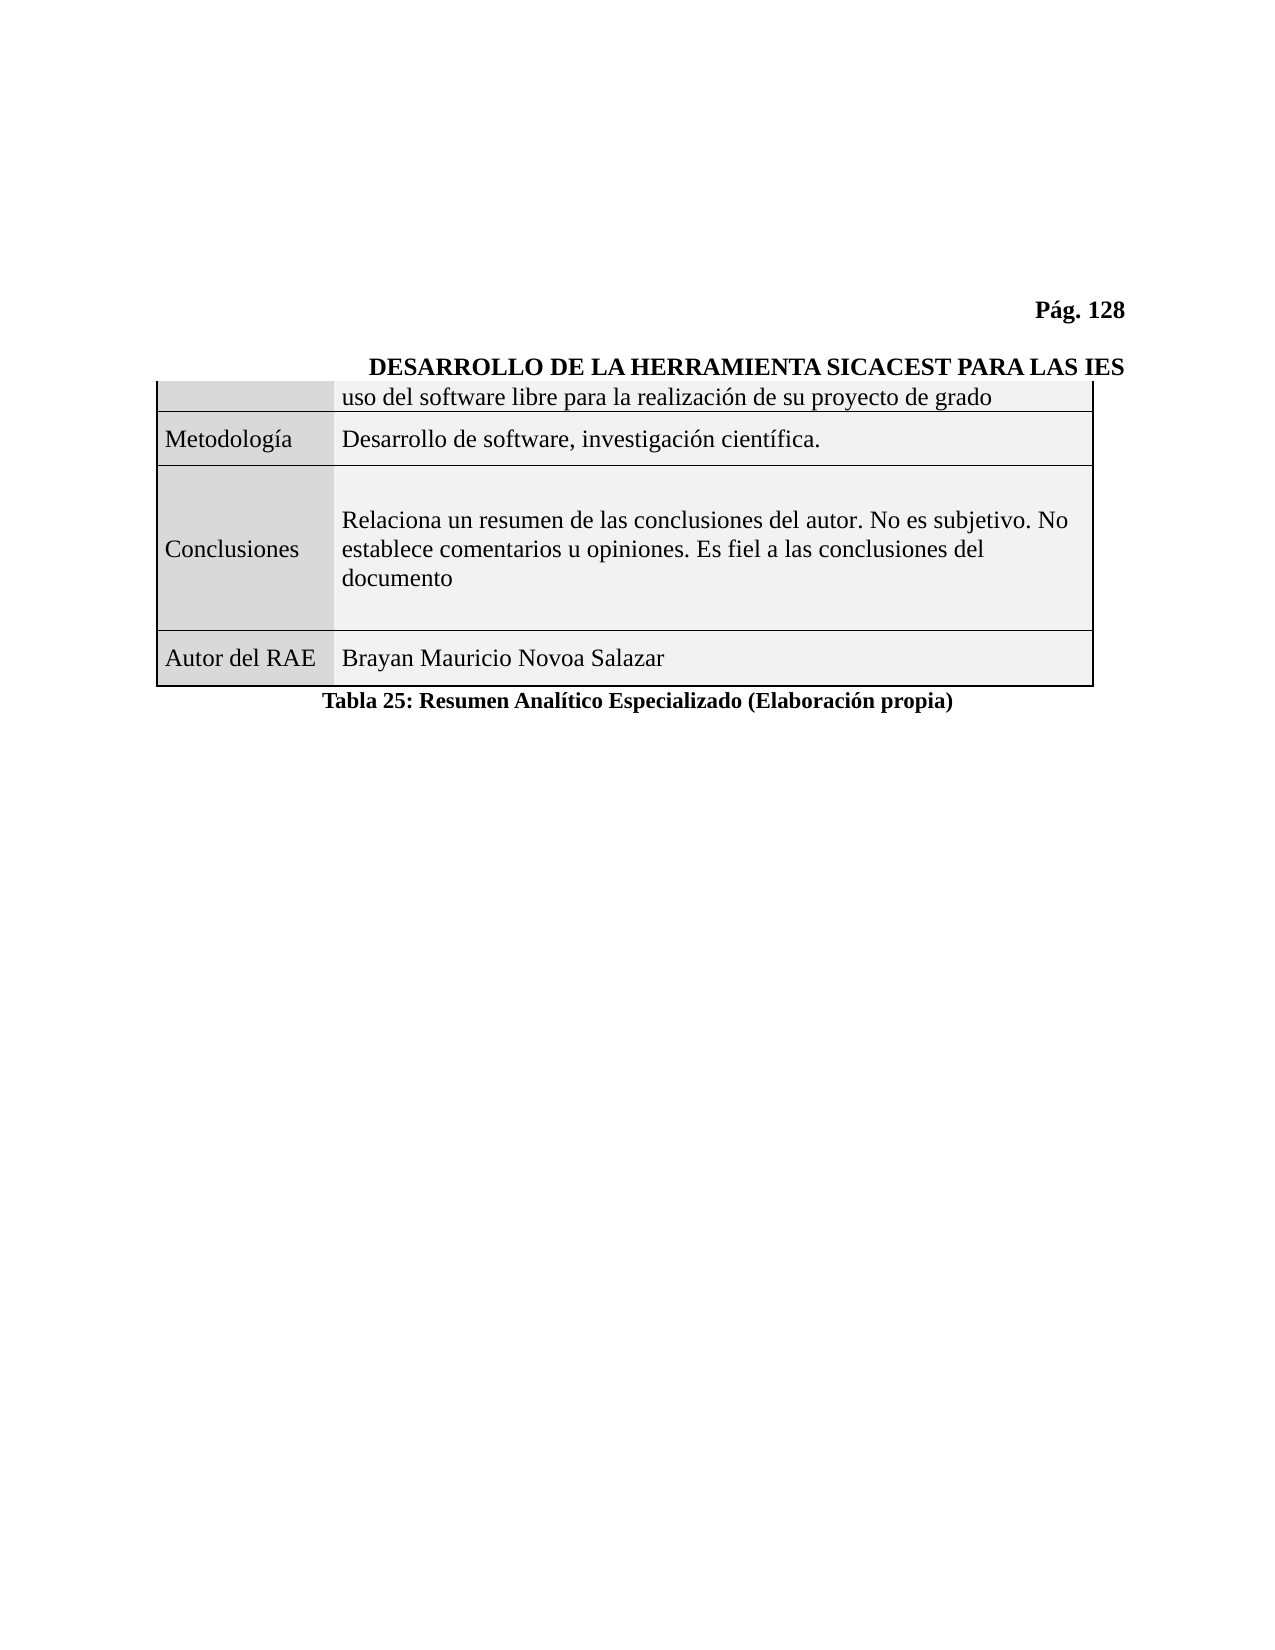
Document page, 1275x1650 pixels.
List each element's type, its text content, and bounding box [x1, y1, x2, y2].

table_cell Desarrollo de software, investigación científica. [334, 412, 1092, 465]
text Tabla 25: Resumen Analítico Especializado (Elaboración propia) [150, 687, 1125, 713]
table_cell uso del software libre para la realización de su proyecto de grado [334, 381, 1092, 411]
table_cell Conclusiones [158, 466, 334, 630]
table_cell Brayan Mauricio Novoa Salazar [334, 631, 1092, 685]
table_cell Metodología [158, 412, 334, 465]
table_cell Autor del RAE [158, 631, 334, 685]
table_cell Relaciona un resumen de las conclusiones del autor. No es subjetivo. No establece comentarios u opiniones. Es fiel a las conclusiones del documento [334, 466, 1092, 630]
table_cell [158, 381, 334, 411]
